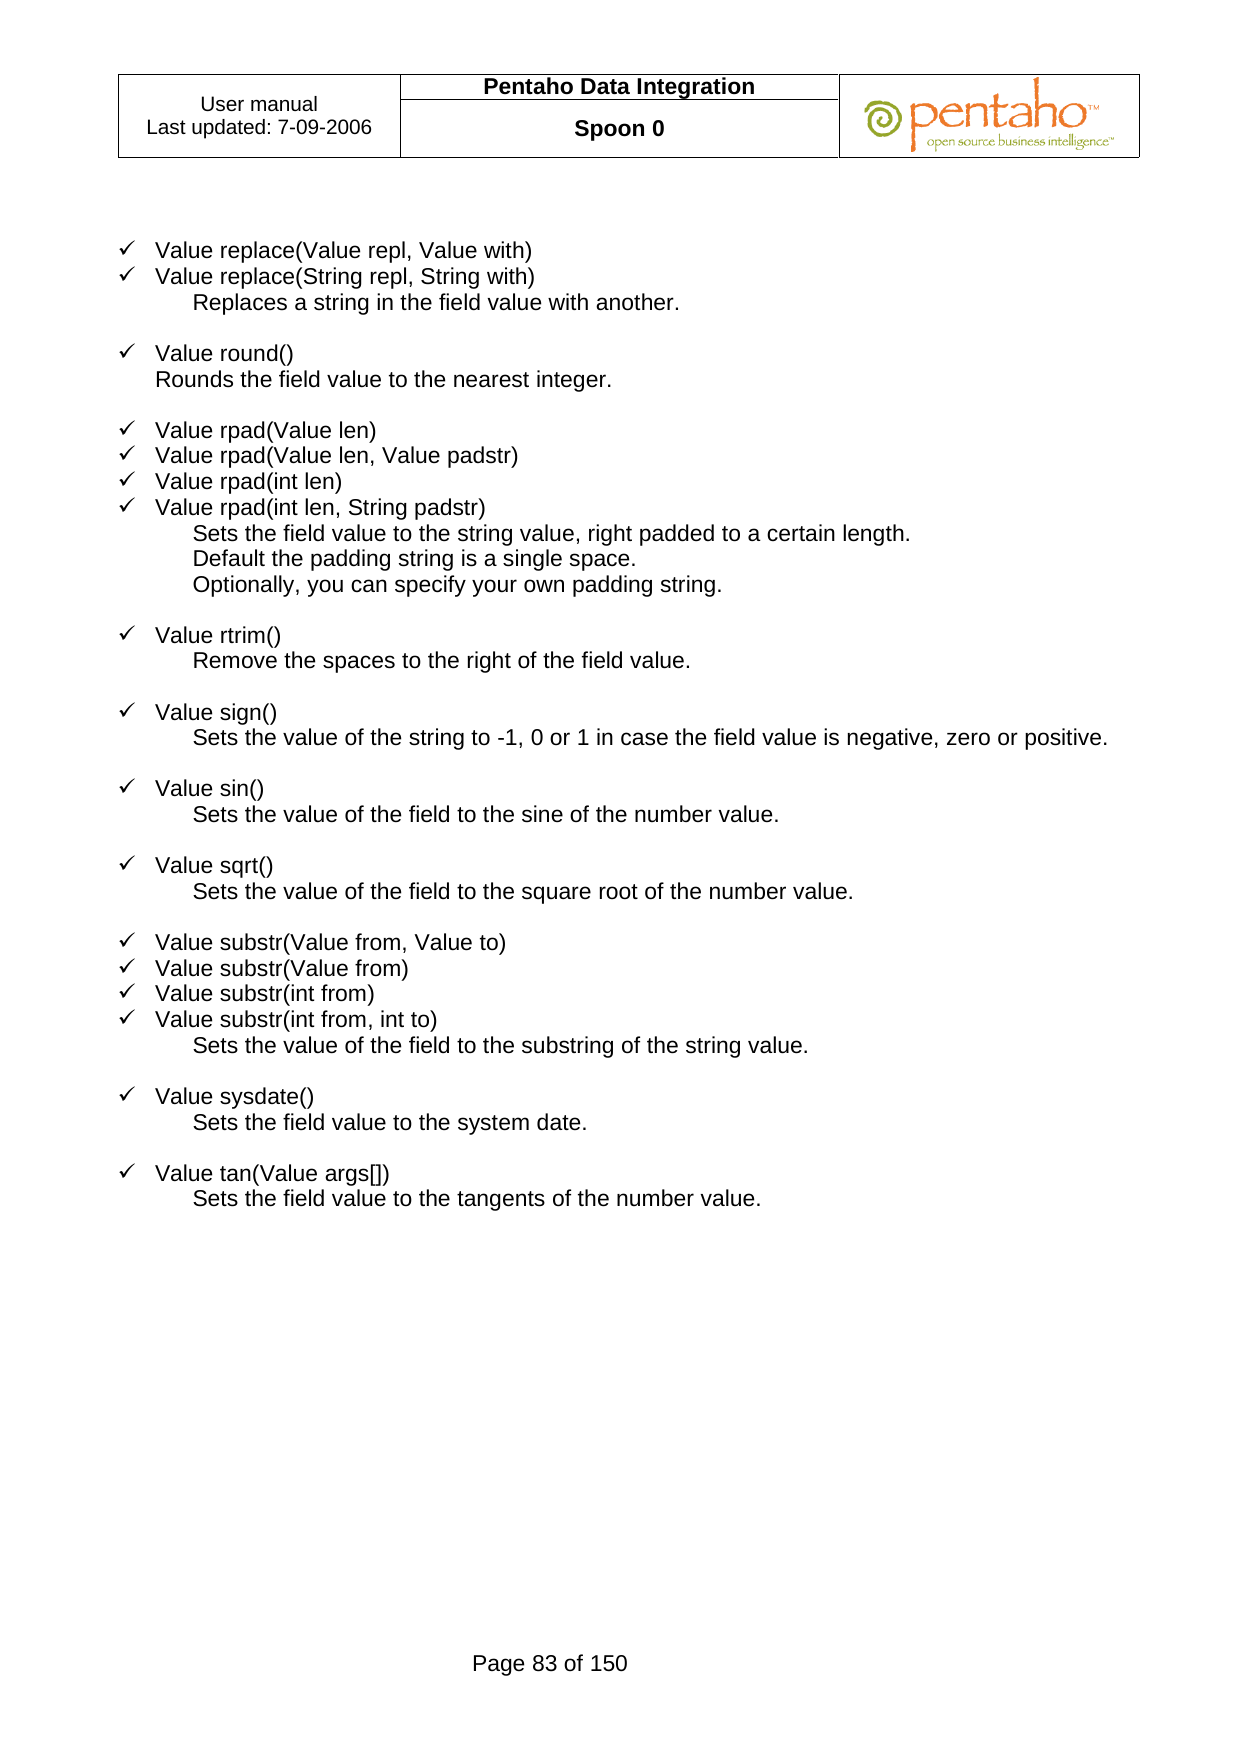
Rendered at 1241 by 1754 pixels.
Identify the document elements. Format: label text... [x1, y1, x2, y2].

list Value sqrt() [117, 853, 1137, 878]
list Value sysdate() [117, 1083, 1137, 1109]
text Sets the field value to the tangents of the number value. [192, 1186, 1137, 1212]
text Remove the spaces to the right of the field value. [192, 648, 1137, 674]
text Default the padding string is a single space. [192, 546, 1137, 571]
list Value rtrim() [117, 622, 1137, 648]
list Value substr(Value from) [117, 955, 1137, 981]
text Optionally, you can specify your own padding string. [192, 571, 1137, 597]
text Sets the value of the field to the sine of the number value. [192, 802, 1137, 827]
list Value substr(Value from, Value to) [117, 929, 1137, 955]
list Value substr(int from) [117, 981, 1137, 1007]
text Sets the value of the string to -1, 0 or 1 in case the field value is negative, zero or positive. [192, 725, 1137, 751]
list Value rpad(Value len) [117, 417, 1137, 443]
list Value rpad(int len, String padstr) [117, 495, 1137, 520]
text Sets the field value to the system date. [192, 1109, 1137, 1135]
list Value replace(String repl, String with) [117, 264, 1137, 290]
text Sets the field value to the string value, right padded to a certain length. [192, 520, 1137, 546]
list Value substr(int from, int to) [117, 1007, 1137, 1032]
text Sets the value of the field to the square root of the number value. [192, 878, 1137, 904]
list Value tan(Value args[]) [117, 1160, 1137, 1186]
list Value sin() [117, 776, 1137, 802]
list Value sign() [117, 699, 1137, 725]
list Value round() [117, 341, 1137, 366]
text Sets the value of the field to the substring of the string value. [192, 1032, 1137, 1058]
list Value rpad(int len) [117, 469, 1137, 495]
text Rounds the field value to the nearest integer. [155, 366, 1137, 392]
text Replaces a string in the field value with another. [192, 290, 1137, 315]
list Value replace(Value repl, Value with) [117, 238, 1137, 264]
list Value rpad(Value len, Value padstr) [117, 443, 1137, 469]
